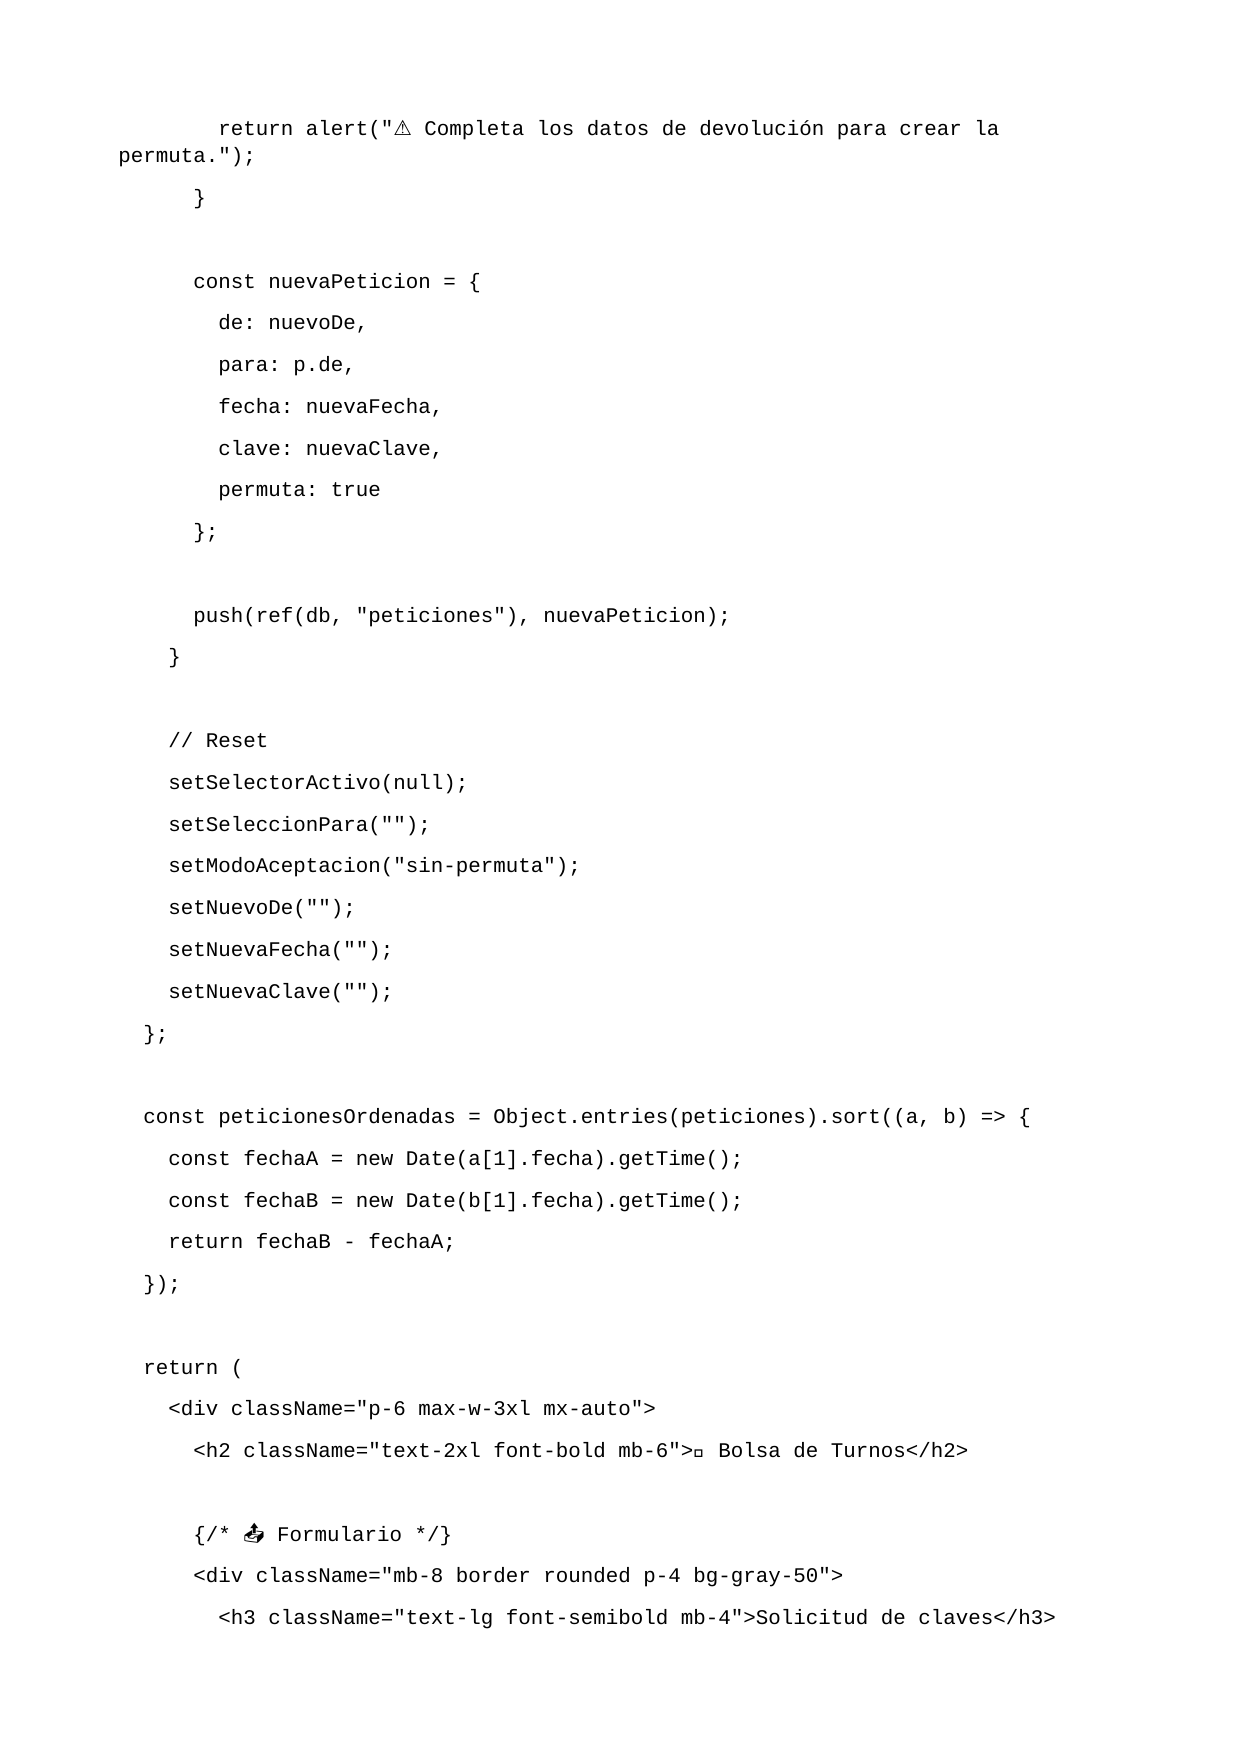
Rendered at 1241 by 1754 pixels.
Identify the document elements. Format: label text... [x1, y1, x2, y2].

text setNuevoDe(""); [118, 897, 1122, 921]
text {/* 📤 Formulario */} [118, 1524, 1122, 1547]
text <div className="mb-8 border rounded p-4 bg-gray-50"> [118, 1566, 1122, 1589]
text const fechaA = new Date(a[1].fecha).getTime(); [118, 1148, 1122, 1171]
text <div className="p-6 max-w-3xl mx-auto"> [118, 1398, 1122, 1422]
text }; [118, 521, 1122, 545]
text setModoAceptacion("sin-permuta"); [118, 855, 1122, 879]
text return ( [118, 1357, 1122, 1380]
text const peticionesOrdenadas = Object.entries(peticiones).sort((a, b) => { [118, 1106, 1122, 1130]
text setSelectorActivo(null); [118, 772, 1122, 796]
text setNuevaFecha(""); [118, 939, 1122, 963]
text permuta: true [118, 479, 1122, 503]
text return fechaB - fechaA; [118, 1231, 1122, 1255]
text const fechaB = new Date(b[1].fecha).getTime(); [118, 1189, 1122, 1213]
text }; [118, 1022, 1122, 1046]
text de: nuevoDe, [118, 312, 1122, 336]
text setSeleccionPara(""); [118, 814, 1122, 837]
text <h2 className="text-2xl font-bold mb-6">🎯 Bolsa de Turnos</h2> [118, 1440, 1122, 1464]
text <h3 className="text-lg font-semibold mb-4">Solicitud de claves</h3> [118, 1607, 1122, 1631]
text para: p.de, [118, 354, 1122, 378]
text push(ref(db, "peticiones"), nuevaPeticion); [118, 605, 1122, 628]
text return alert("⚠️ Completa los datos de devolución para crear la permuta."); [118, 118, 1122, 169]
text const nuevaPeticion = { [118, 271, 1122, 294]
text } [118, 187, 1122, 211]
text setNuevaClave(""); [118, 981, 1122, 1004]
text fecha: nuevaFecha, [118, 396, 1122, 419]
text clave: nuevaClave, [118, 438, 1122, 461]
text }); [118, 1273, 1122, 1297]
text // Reset [118, 730, 1122, 754]
text } [118, 647, 1122, 670]
